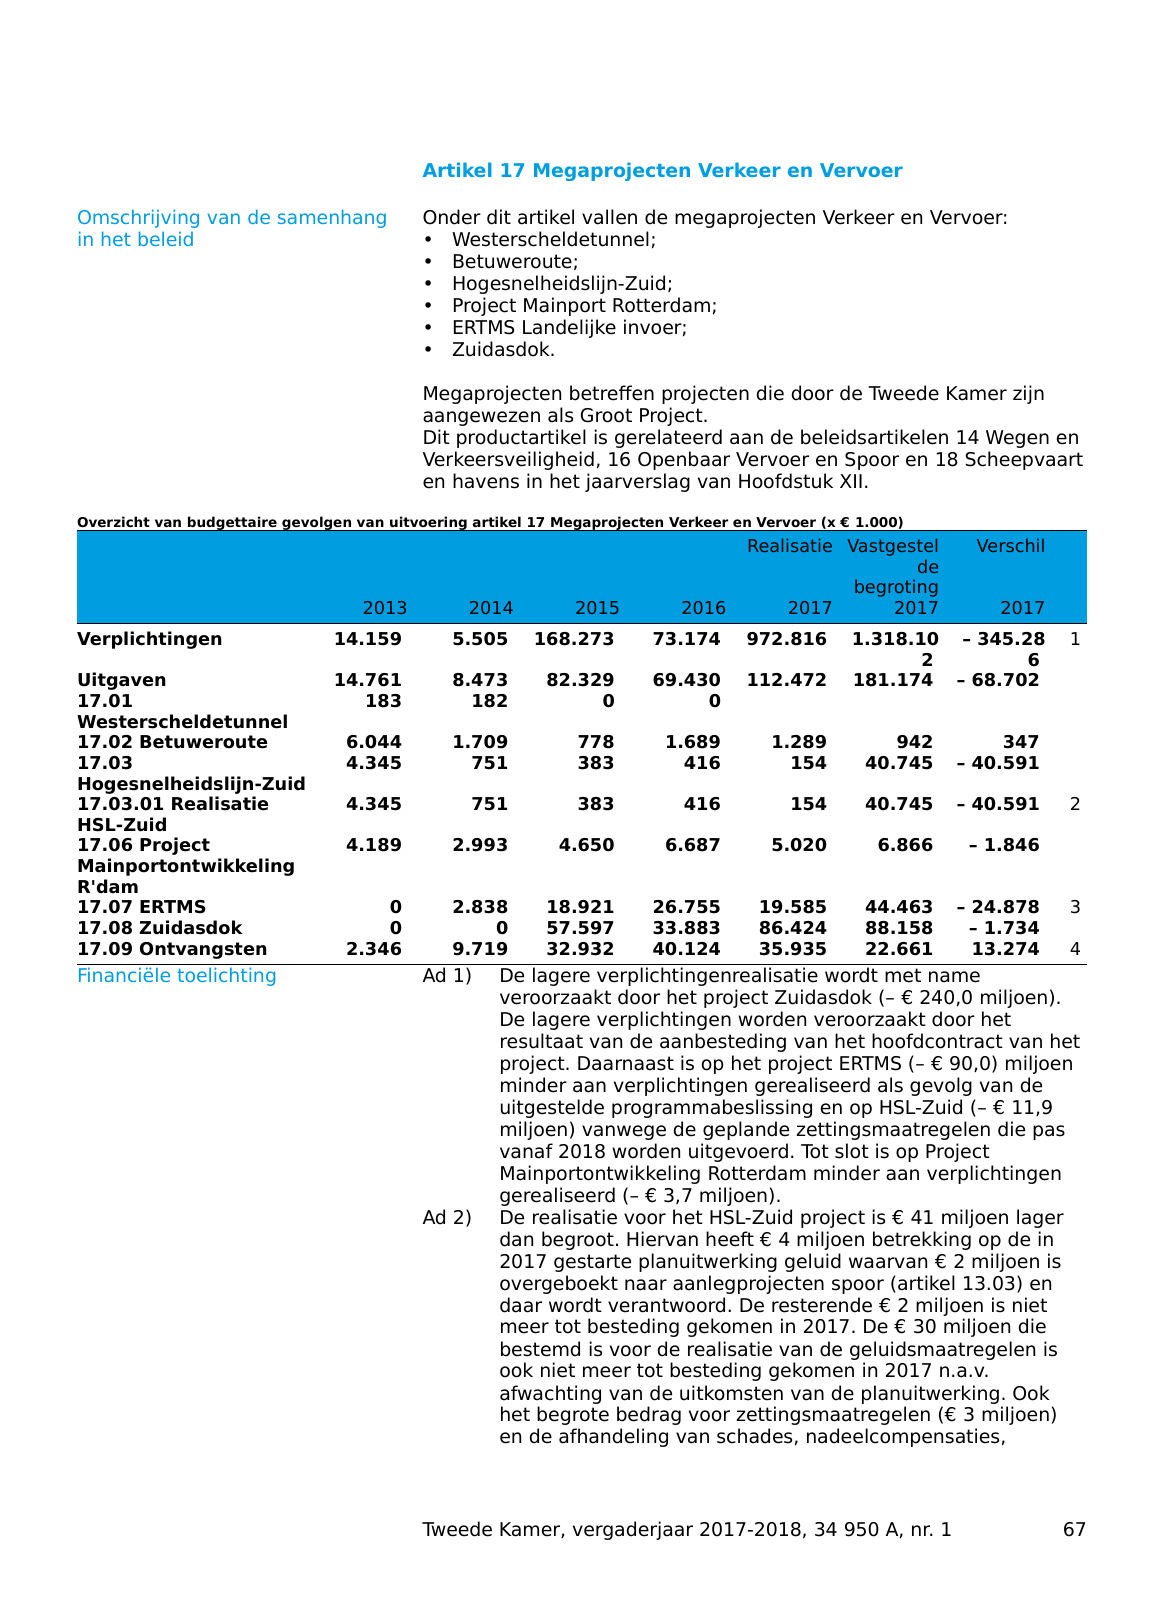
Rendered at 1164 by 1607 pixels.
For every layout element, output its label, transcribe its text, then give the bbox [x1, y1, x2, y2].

text Dit productartikel is gerelateerd aan de beleidsartikelen 14 Wegen en Verkeersveiligheid, 16 Openbaar Vervoer en Spoor en 18 Scheepvaart en havens in het jaarverslag van Hoofdstuk XII. [422, 427, 1087, 493]
table_cell 4.345 [307, 794, 413, 835]
table_cell – 40.591 [945, 794, 1051, 835]
table_cell 112.472 [732, 670, 838, 691]
table_cell [1051, 918, 1087, 938]
table_cell 942 [839, 732, 945, 753]
table_cell 40.745 [839, 794, 945, 835]
table_cell 26.755 [626, 897, 732, 918]
table_cell 347 [945, 732, 1051, 753]
table_cell Vastgestelde begroting [839, 531, 945, 598]
table_cell 17.03.01 Realisatie HSL-Zuid [77, 794, 307, 835]
table_cell 17.09 Ontvangsten [77, 939, 307, 964]
table_cell 8.473 [413, 670, 519, 691]
table_cell [945, 691, 1051, 732]
table_cell 6.044 [307, 732, 413, 753]
table_cell [1051, 670, 1087, 691]
table_cell – 345.286 [945, 624, 1051, 670]
table_cell 2016 [626, 598, 732, 623]
table_cell 57.597 [520, 918, 626, 938]
table_cell 972.816 [732, 624, 838, 670]
text • Betuweroute; [422, 251, 1087, 273]
table_cell 17.01 Westerscheldetunnel [77, 691, 307, 732]
table_cell 0 [626, 691, 732, 732]
table_cell [307, 531, 413, 598]
text • Project Mainport Rotterdam; [422, 295, 1087, 317]
table_cell [413, 531, 519, 598]
table_cell 40.745 [839, 753, 945, 794]
table_cell – 1.846 [945, 835, 1051, 897]
text • ERTMS Landelijke invoer; [422, 317, 1087, 339]
text Megaprojecten betreffen projecten die door de Tweede Kamer zijn aangewezen als Groot Project. [422, 383, 1087, 427]
text Onder dit artikel vallen de megaprojecten Verkeer en Vervoer: [422, 207, 1087, 229]
table_cell 2013 [307, 598, 413, 623]
table_cell Verplichtingen [77, 624, 307, 670]
table_cell 154 [732, 794, 838, 835]
table_cell 17.07 ERTMS [77, 897, 307, 918]
table_cell 82.329 [520, 670, 626, 691]
table_cell [1051, 753, 1087, 794]
table_cell 0 [413, 918, 519, 938]
table_cell 383 [520, 794, 626, 835]
table_cell 1.289 [732, 732, 838, 753]
table_cell 416 [626, 753, 732, 794]
table_cell 14.159 [307, 624, 413, 670]
table_cell 4.189 [307, 835, 413, 897]
table_cell 751 [413, 753, 519, 794]
table_cell 1.709 [413, 732, 519, 753]
table_cell 5.505 [413, 624, 519, 670]
table_cell [1051, 531, 1087, 598]
table_cell 32.932 [520, 939, 626, 964]
text • Westerscheldetunnel; [422, 229, 1087, 251]
text • Hogesnelheidslijn-Zuid; [422, 273, 1087, 295]
table_cell 4.650 [520, 835, 626, 897]
table_cell 17.03 Hogesnelheidslijn-Zuid [77, 753, 307, 794]
table_cell 17.02 Betuweroute [77, 732, 307, 753]
text Ad 2) De realisatie voor het HSL-Zuid project is € 41 miljoen lager dan begroot. Hiervan heeft € 4 miljoen betrekking op de in 2017 gestarte planuitwerking geluid waarvan € 2 miljoen is overgeboekt naar aanlegprojecten spoor (artikel 13.03) en daar wordt verantwoord. De resterende € 2 miljoen is niet meer tot besteding gekomen in 2017. De € 30 miljoen die bestemd is voor de realisatie van de geluidsmaatregelen is ook niet meer tot besteding gekomen in 2017 n.a.v. afwachting van de uitkomsten van de planuitwerking. Ook het begrote bedrag voor zettingsmaatregelen (€ 3 miljoen) en de afhandeling van schades, nadeelcompensaties, [422, 1207, 1087, 1448]
table_cell 2 [1051, 794, 1087, 835]
table_cell – 24.878 [945, 897, 1051, 918]
table_cell 86.424 [732, 918, 838, 938]
table_cell Verschil [945, 531, 1051, 598]
table_cell – 68.702 [945, 670, 1051, 691]
table_cell 182 [413, 691, 519, 732]
table_cell 778 [520, 732, 626, 753]
table_cell 6.866 [839, 835, 945, 897]
table_cell 14.761 [307, 670, 413, 691]
table_cell 2015 [520, 598, 626, 623]
table_cell 2.838 [413, 897, 519, 918]
table_cell 19.585 [732, 897, 838, 918]
table_cell [839, 691, 945, 732]
table_header Overzicht van budgettaire gevolgen van uitvoering artikel 17 Megaprojecten Verkeer en Vervoer (x € 1.000) [77, 515, 1087, 530]
table_cell 2017 [945, 598, 1051, 623]
text Omschrijving van de samenhang in het beleid [77, 207, 399, 251]
table_cell 44.463 [839, 897, 945, 918]
text • Zuidasdok. [422, 339, 1087, 361]
text Ad 1) De lagere verplichtingenrealisatie wordt met name veroorzaakt door het project Zuidasdok (– € 240,0 miljoen). De lagere verplichtingen worden veroorzaakt door het resultaat van de aanbesteding van het hoofdcontract van het project. Daarnaast is op het project ERTMS (– € 90,0) miljoen minder aan verplichtingen gerealiseerd als gevolg van de uitgestelde programmabeslissing en op HSL-Zuid (– € 11,9 miljoen) vanwege de geplande zettingsmaatregelen die pas vanaf 2018 worden uitgevoerd. Tot slot is op Project Mainportontwikkeling Rotterdam minder aan verplichtingen gerealiseerd (– € 3,7 miljoen). [422, 965, 1087, 1207]
table_cell 2.993 [413, 835, 519, 897]
table_cell 18.921 [520, 897, 626, 918]
table_cell 5.020 [732, 835, 838, 897]
table_cell 2017 [839, 598, 945, 623]
table_cell 0 [307, 918, 413, 938]
table_cell [1051, 732, 1087, 753]
table_cell 6.687 [626, 835, 732, 897]
table_cell 383 [520, 753, 626, 794]
table_cell 0 [307, 897, 413, 918]
table_cell [1051, 598, 1087, 623]
table_cell [1051, 835, 1087, 897]
table_cell – 1.734 [945, 918, 1051, 938]
text Financiële toelichting [77, 965, 399, 987]
table_cell 9.719 [413, 939, 519, 964]
table_cell 181.174 [839, 670, 945, 691]
table_cell 1.318.102 [839, 624, 945, 670]
table_cell 183 [307, 691, 413, 732]
table_cell 4.345 [307, 753, 413, 794]
table_cell – 40.591 [945, 753, 1051, 794]
table_cell [77, 598, 307, 623]
table_cell [732, 691, 838, 732]
table_cell 17.08 Zuidasdok [77, 918, 307, 938]
table_cell 0 [520, 691, 626, 732]
table_cell 154 [732, 753, 838, 794]
table_cell [1051, 691, 1087, 732]
table_cell 17.06 Project Mainportontwikkeling R'dam [77, 835, 307, 897]
table_cell 2014 [413, 598, 519, 623]
table_cell [626, 531, 732, 598]
subtitle Artikel 17 Megaprojecten Verkeer en Vervoer [422, 160, 1087, 182]
table_cell [520, 531, 626, 598]
table_cell 1.689 [626, 732, 732, 753]
table_cell 168.273 [520, 624, 626, 670]
table_cell 2.346 [307, 939, 413, 964]
table_cell 416 [626, 794, 732, 835]
table_cell 33.883 [626, 918, 732, 938]
table_cell 88.158 [839, 918, 945, 938]
table_cell 69.430 [626, 670, 732, 691]
table_cell 40.124 [626, 939, 732, 964]
table_cell 73.174 [626, 624, 732, 670]
table_cell [77, 531, 307, 598]
table_cell 3 [1051, 897, 1087, 918]
table_cell 751 [413, 794, 519, 835]
table_cell 13.274 [945, 939, 1051, 964]
table_cell Uitgaven [77, 670, 307, 691]
table_cell 1 [1051, 624, 1087, 670]
table_cell 22.661 [839, 939, 945, 964]
table_cell 35.935 [732, 939, 838, 964]
table_cell Realisatie [732, 531, 838, 598]
table_cell 2017 [732, 598, 838, 623]
table_cell 4 [1051, 939, 1087, 964]
